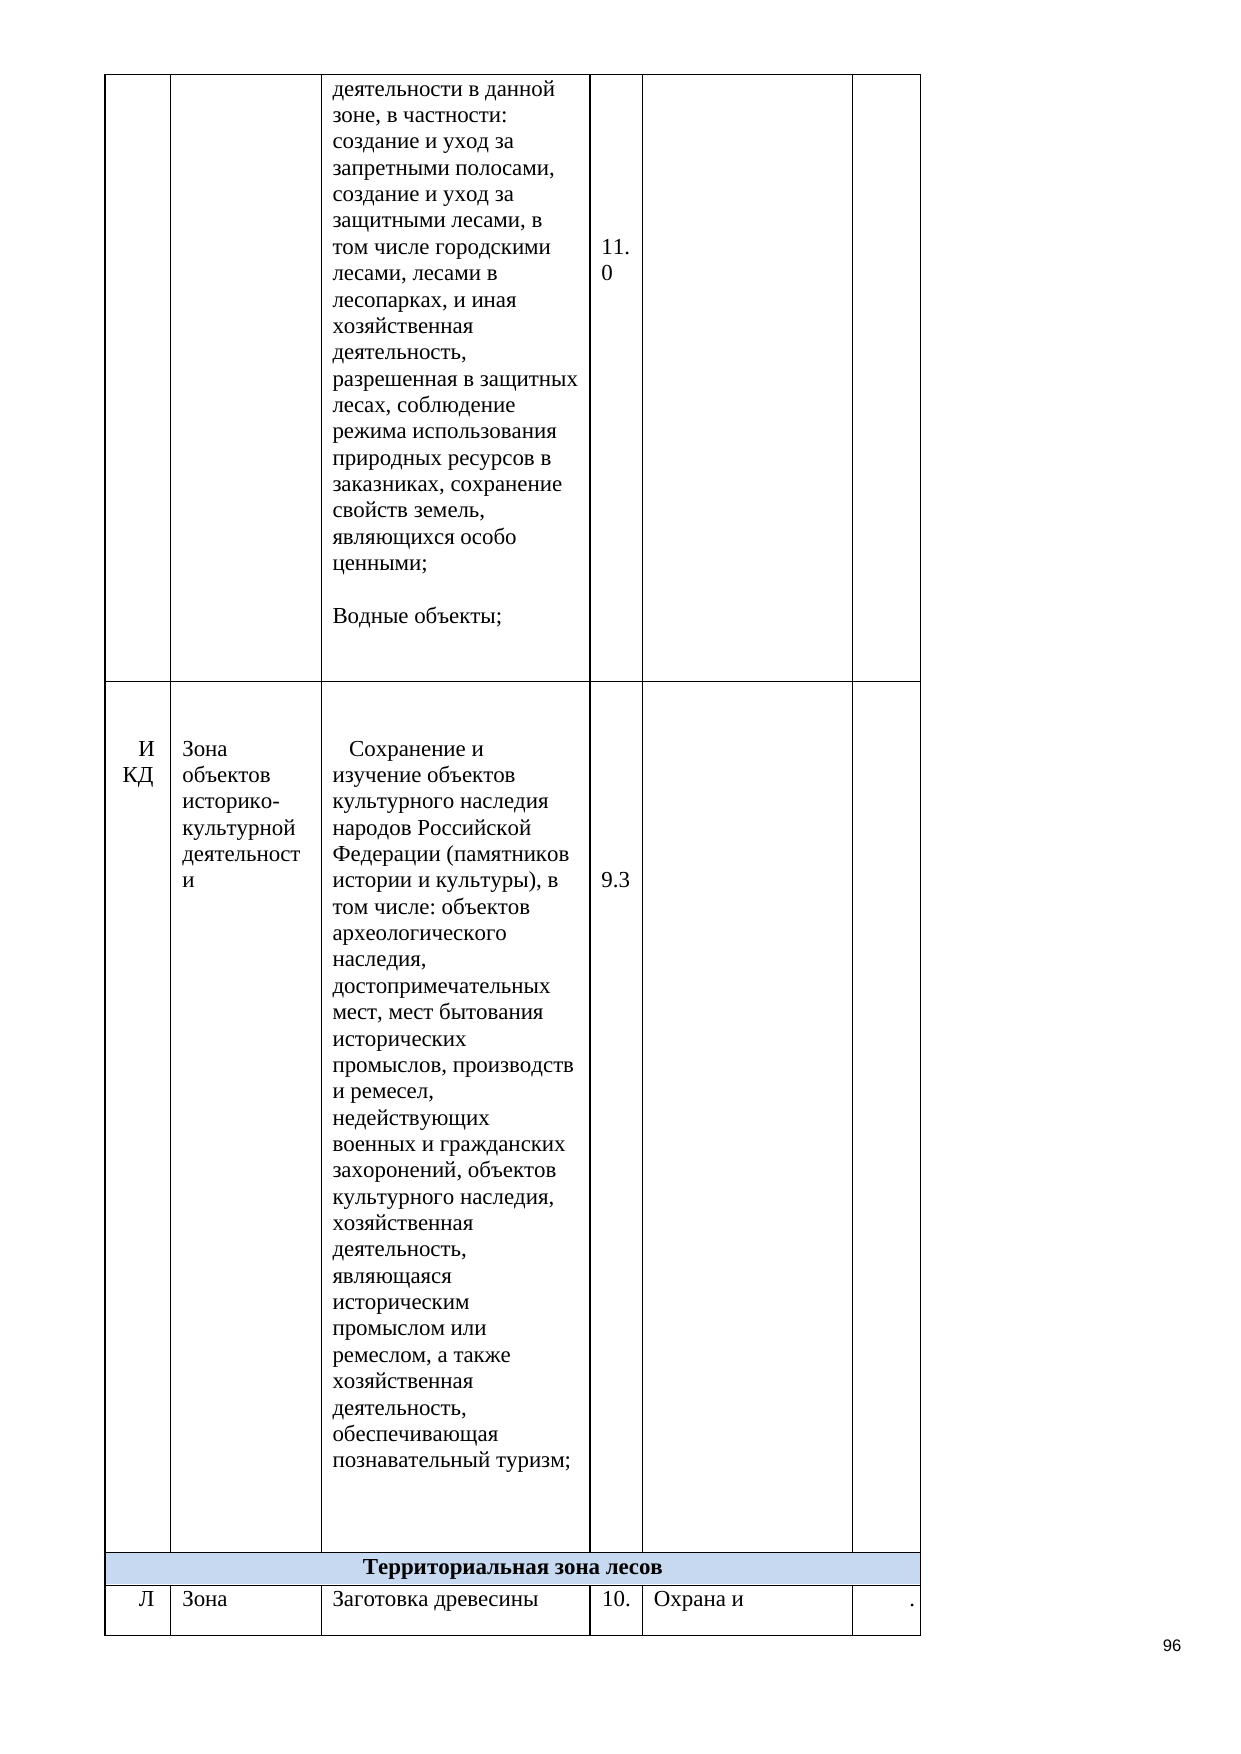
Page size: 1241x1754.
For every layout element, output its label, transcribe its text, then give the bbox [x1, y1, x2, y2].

table_cell Зона [171, 1586, 321, 1635]
table_cell [1059, 1552, 1110, 1584]
table_cell [1008, 681, 1035, 1552]
table_cell [1059, 74, 1110, 681]
table_cell [106, 75, 170, 681]
table_cell [643, 682, 852, 1552]
table_cell Заготовка древесины [322, 1586, 589, 1635]
table_cell [1035, 1552, 1059, 1584]
table_cell . [853, 1586, 920, 1635]
table_cell [1008, 1552, 1035, 1584]
table_cell [1035, 74, 1059, 681]
table_cell [1035, 1585, 1059, 1635]
table_cell деятельности в данной зоне, в частности: создание и уход за запретными полосами, создание и уход за защитными лесами, в том числе городскими лесами, лесами в лесопарках, и иная хозяйственная деятельность, разрешенная в защитных лесах, соблюдение режима использования природных ресурсов в заказниках, сохранение свойств земель, являющихся особо ценными; Водные объекты; [322, 75, 589, 681]
table_cell [1035, 681, 1059, 1552]
table_cell 9.3 [591, 682, 642, 1552]
table_cell Сохранение и изучение объектов культурного наследия народов Российской Федерации (памятников истории и культуры), в том числе: объектов археологического наследия, достопримечательных мест, мест бытования исторических промыслов, производств и ремесел, недействующих военных и гражданских захоронений, объектов культурного наследия, хозяйственная деятельность, являющаяся историческим промыслом или ремеслом, а также хозяйственная деятельность, обеспечивающая познавательный туризм; [322, 682, 589, 1552]
table_cell [958, 1552, 1008, 1584]
table_cell Охрана и [643, 1586, 852, 1635]
table_cell [853, 75, 920, 681]
table_cell 10. [591, 1586, 642, 1635]
table_cell [958, 1585, 1008, 1635]
table_cell [958, 74, 1008, 681]
table_cell [921, 1585, 958, 1635]
table_cell [171, 75, 321, 681]
table_cell Зона объектов историко-культурной деятельности [171, 682, 321, 1552]
table_cell [1110, 1585, 1155, 1635]
table_cell [1110, 74, 1155, 681]
table_cell [643, 75, 852, 681]
table_cell 11.0 [591, 75, 642, 681]
table_cell [853, 682, 920, 1552]
table_cell [921, 681, 958, 1552]
table_cell [1110, 681, 1155, 1552]
table_cell [1110, 1552, 1155, 1584]
table_cell [1059, 1585, 1110, 1635]
table_cell [1059, 681, 1110, 1552]
table_cell [1008, 74, 1035, 681]
table_cell [1008, 1585, 1035, 1635]
table_cell [958, 681, 1008, 1552]
table_cell ИКД [106, 682, 170, 1552]
table_cell Л [106, 1586, 170, 1635]
table_cell [921, 74, 958, 681]
table_cell Территориальная зона лесов [106, 1553, 920, 1584]
table_cell [921, 1552, 958, 1584]
